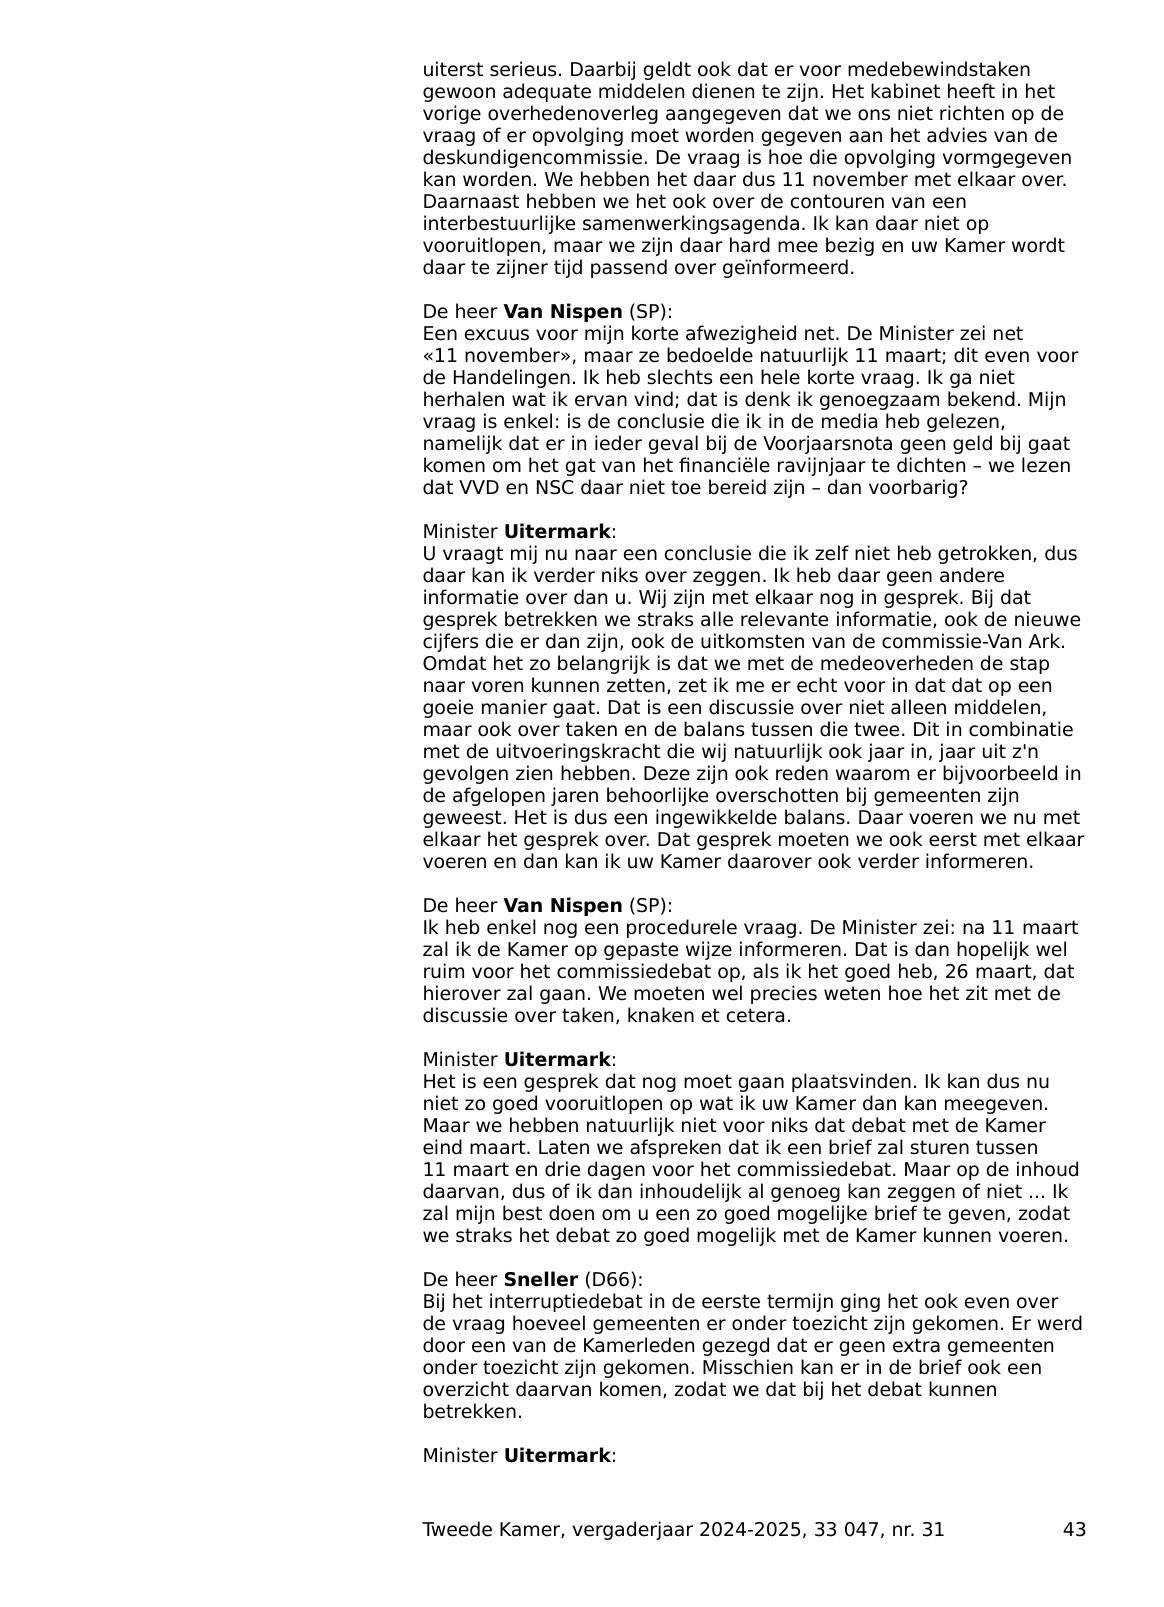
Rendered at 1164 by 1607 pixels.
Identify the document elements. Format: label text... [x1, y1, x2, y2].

text U vraagt mij nu naar een conclusie die ik zelf niet heb getrokken, dus daar kan ik verder niks over zeggen. Ik heb daar geen andere informatie over dan u. Wij zijn met elkaar nog in gesprek. Bij dat gesprek betrekken we straks alle relevante informatie, ook de nieuwe cijfers die er dan zijn, ook de uitkomsten van de commissie-Van Ark. Omdat het zo belangrijk is dat we met de medeoverheden de stap naar voren kunnen zetten, zet ik me er echt voor in dat dat op een goeie manier gaat. Dat is een discussie over niet alleen middelen, maar ook over taken en de balans tussen die twee. Dit in combinatie met de uitvoeringskracht die wij natuurlijk ook jaar in, jaar uit z'n gevolgen zien hebben. Deze zijn ook reden waarom er bijvoorbeeld in de afgelopen jaren behoorlijke overschotten bij gemeenten zijn geweest. Het is dus een ingewikkelde balans. Daar voeren we nu met elkaar het gesprek over. Dat gesprek moeten we ook eerst met elkaar voeren en dan kan ik uw Kamer daarover ook verder informeren. [422, 543, 1087, 873]
text Minister Uitermark: [422, 1445, 1087, 1467]
text Ik heb enkel nog een procedurele vraag. De Minister zei: na 11 maart zal ik de Kamer op gepaste wijze informeren. Dat is dan hopelijk wel ruim voor het commissiedebat op, als ik het goed heb, 26 maart, dat hierover zal gaan. We moeten wel precies weten hoe het zit met de discussie over taken, knaken et cetera. [422, 917, 1087, 1027]
text De heer Van Nispen (SP): [422, 301, 1087, 323]
text uiterst serieus. Daarbij geldt ook dat er voor medebewindstaken gewoon adequate middelen dienen te zijn. Het kabinet heeft in het vorige overhedenoverleg aangegeven dat we ons niet richten op de vraag of er opvolging moet worden gegeven aan het advies van de deskundigencommissie. De vraag is hoe die opvolging vormgegeven kan worden. We hebben het daar dus 11 november met elkaar over. Daarnaast hebben we het ook over de contouren van een interbestuurlijke samenwerkingsagenda. Ik kan daar niet op vooruitlopen, maar we zijn daar hard mee bezig en uw Kamer wordt daar te zijner tijd passend over geïnformeerd. [422, 59, 1087, 279]
text De heer Sneller (D66): [422, 1269, 1087, 1291]
text De heer Van Nispen (SP): [422, 895, 1087, 917]
text Minister Uitermark: [422, 521, 1087, 543]
text Minister Uitermark: [422, 1049, 1087, 1071]
text Een excuus voor mijn korte afwezigheid net. De Minister zei net «11 november», maar ze bedoelde natuurlijk 11 maart; dit even voor de Handelingen. Ik heb slechts een hele korte vraag. Ik ga niet herhalen wat ik ervan vind; dat is denk ik genoegzaam bekend. Mijn vraag is enkel: is de conclusie die ik in de media heb gelezen, namelijk dat er in ieder geval bij de Voorjaarsnota geen geld bij gaat komen om het gat van het financiële ravijnjaar te dichten – we lezen dat VVD en NSC daar niet toe bereid zijn – dan voorbarig? [422, 323, 1087, 499]
text Het is een gesprek dat nog moet gaan plaatsvinden. Ik kan dus nu niet zo goed vooruitlopen op wat ik uw Kamer dan kan meegeven. Maar we hebben natuurlijk niet voor niks dat debat met de Kamer eind maart. Laten we afspreken dat ik een brief zal sturen tussen 11 maart en drie dagen voor het commissiedebat. Maar op de inhoud daarvan, dus of ik dan inhoudelijk al genoeg kan zeggen of niet ... Ik zal mijn best doen om u een zo goed mogelijke brief te geven, zodat we straks het debat zo goed mogelijk met de Kamer kunnen voeren. [422, 1071, 1087, 1247]
text Bij het interruptiedebat in de eerste termijn ging het ook even over de vraag hoeveel gemeenten er onder toezicht zijn gekomen. Er werd door een van de Kamerleden gezegd dat er geen extra gemeenten onder toezicht zijn gekomen. Misschien kan er in de brief ook een overzicht daarvan komen, zodat we dat bij het debat kunnen betrekken. [422, 1291, 1087, 1423]
